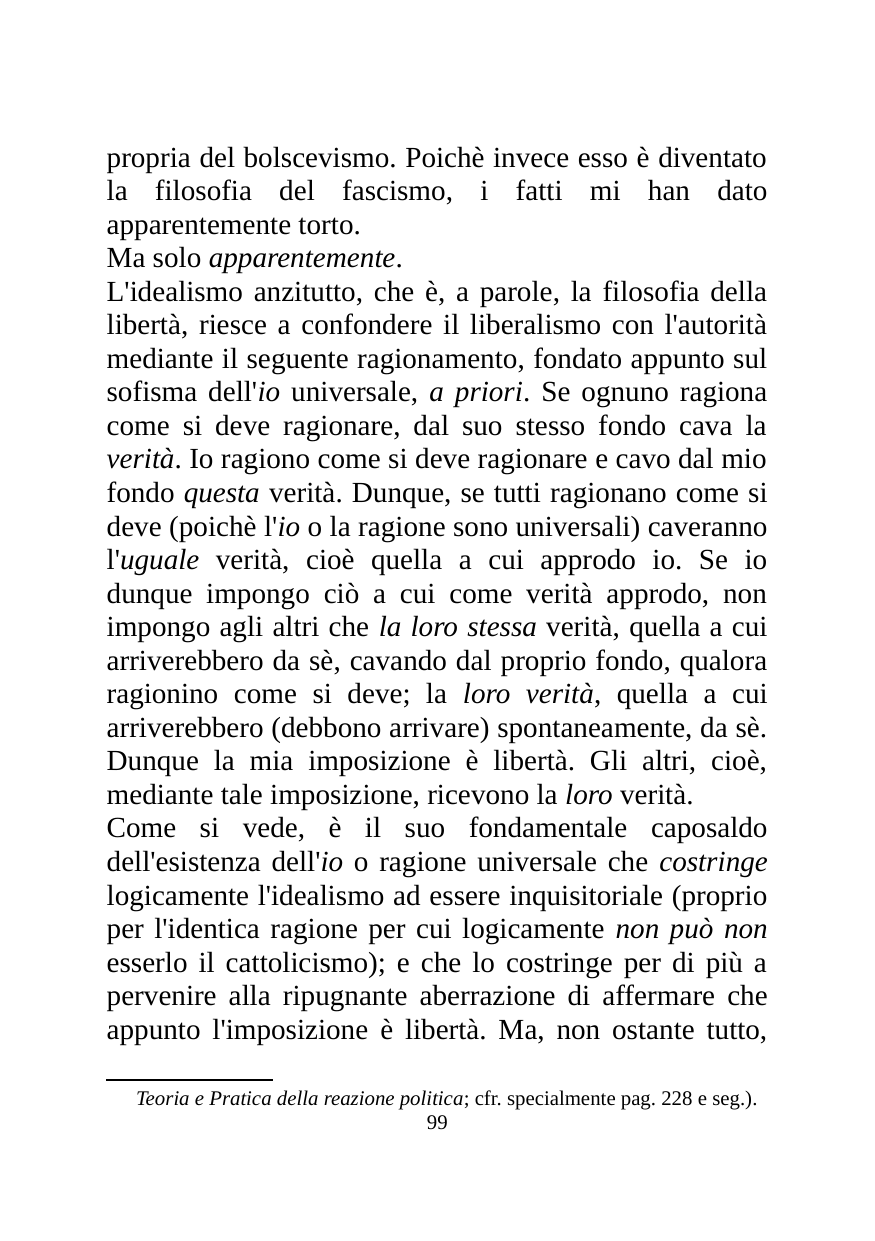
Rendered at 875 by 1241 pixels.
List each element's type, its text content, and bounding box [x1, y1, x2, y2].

text propria del bolscevismo. Poichè invece esso è diventato la filosofia del fascismo, i fatti mi han dato apparentemente torto. [106, 140, 768, 240]
text Teoria e Pratica della reazione politica; cfr. specialmente pag. 228 e seg.). [106, 1086, 768, 1110]
text Come si vede, è il suo fondamentale caposaldo dell'esistenza dell'io o ragione universale che costringe logicamente l'idealismo ad essere inquisitoriale (proprio per l'identica ragione per cui logicamente non può non esserlo il cattolicismo); e che lo costringe per di più a pervenire alla ripugnante aberrazione di affermare che appunto l'imposizione è libertà. Ma, non ostante tutto, [106, 811, 768, 1045]
text L'idealismo anzitutto, che è, a parole, la filosofia della libertà, riesce a confondere il liberalismo con l'autorità mediante il seguente ragionamento, fondato appunto sul sofisma dell'io universale, a priori. Se ognuno ragiona come si deve ragionare, dal suo stesso fondo cava la verità. Io ragiono come si deve ragionare e cavo dal mio fondo questa verità. Dunque, se tutti ragionano come si deve (poichè l'io o la ragione sono universali) caveranno l'uguale verità, cioè quella a cui approdo io. Se io dunque impongo ciò a cui come verità approdo, non impongo agli altri che la loro stessa verità, quella a cui arriverebbero da sè, cavando dal proprio fondo, qualora ragionino come si deve; la loro verità, quella a cui arriverebbero (debbono arrivare) spontaneamente, da sè. Dunque la mia imposizione è libertà. Gli altri, cioè, mediante tale imposizione, ricevono la loro verità. [106, 274, 768, 811]
text Ma solo apparentemente. [106, 240, 768, 274]
